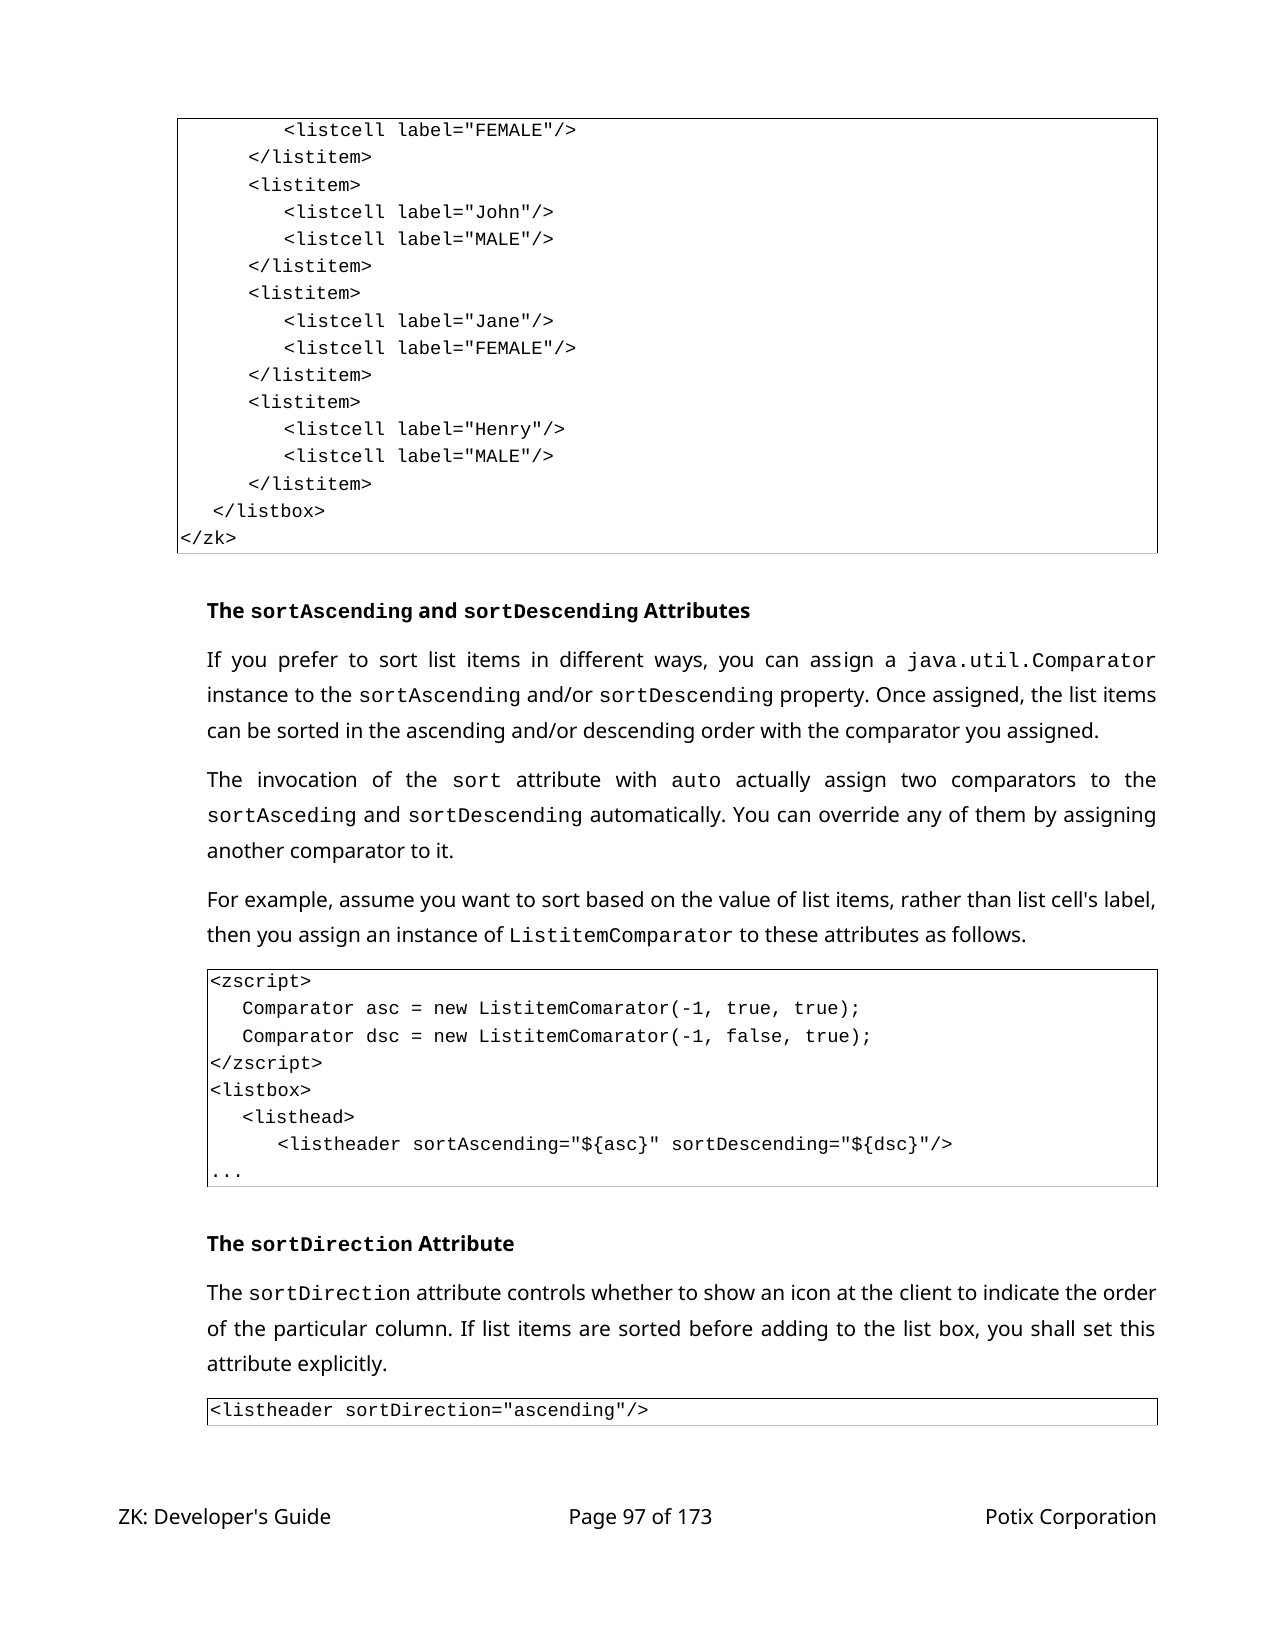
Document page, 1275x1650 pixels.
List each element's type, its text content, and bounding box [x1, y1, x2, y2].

text Comparator asc = new ListitemComarator(-1, true, true); [208, 996, 1157, 1021]
text The invocation of the sort attribute with auto actually assign two comparators to the sortAsceding and sortDescending automatically. You can override any of them by assigning another comparator to it. [207, 765, 1157, 864]
text <listbox> [208, 1078, 1157, 1102]
text </zk> [178, 526, 1157, 553]
subtitle The sortDirection Attribute [207, 1229, 1157, 1258]
text If you prefer to sort list items in different ways, you can assign a java.util.Comparator instance to the sortAscending and/or sortDescending property. Once assigned, the list items can be sorted in the ascending and/or descending order with the comparator you assigned. [207, 645, 1157, 744]
text </zscript> [208, 1051, 1157, 1075]
text </listitem> [178, 145, 1157, 169]
text The sortDirection attribute controls whether to show an icon at the client to indicate the order of the particular column. If list items are sorted before adding to the list box, you shall set this attribute explicitly. [207, 1278, 1157, 1377]
text <listitem> [178, 281, 1157, 306]
text <listcell label="MALE"/> [178, 444, 1157, 469]
text </listbox> [178, 499, 1157, 523]
text Comparator dsc = new ListitemComarator(-1, false, true); [208, 1023, 1157, 1048]
text For example, assume you want to sort based on the value of list items, rather than list cell's label, then you assign an instance of ListitemComparator to these attributes as follows. [207, 885, 1157, 948]
text ... [208, 1159, 1157, 1186]
text <listheader sortAscending="${asc}" sortDescending="${dsc}"/> [208, 1132, 1157, 1156]
text <listitem> [178, 390, 1157, 414]
text <listcell label="John"/> [178, 200, 1157, 224]
text <zscript> [208, 970, 1157, 993]
text </listitem> [178, 254, 1157, 278]
text <listcell label="FEMALE"/> [178, 336, 1157, 360]
text <listitem> [178, 172, 1157, 197]
text </listitem> [178, 472, 1157, 496]
text <listcell label="Henry"/> [178, 417, 1157, 441]
text <listcell label="MALE"/> [178, 227, 1157, 251]
text <listhead> [208, 1105, 1157, 1129]
subtitle The sortAscending and sortDescending Attributes [207, 596, 1157, 624]
text </listitem> [178, 363, 1157, 387]
text <listheader sortDirection="ascending"/> [208, 1399, 1157, 1425]
text <listcell label="FEMALE"/> [178, 119, 1157, 142]
text <listcell label="Jane"/> [178, 308, 1157, 333]
